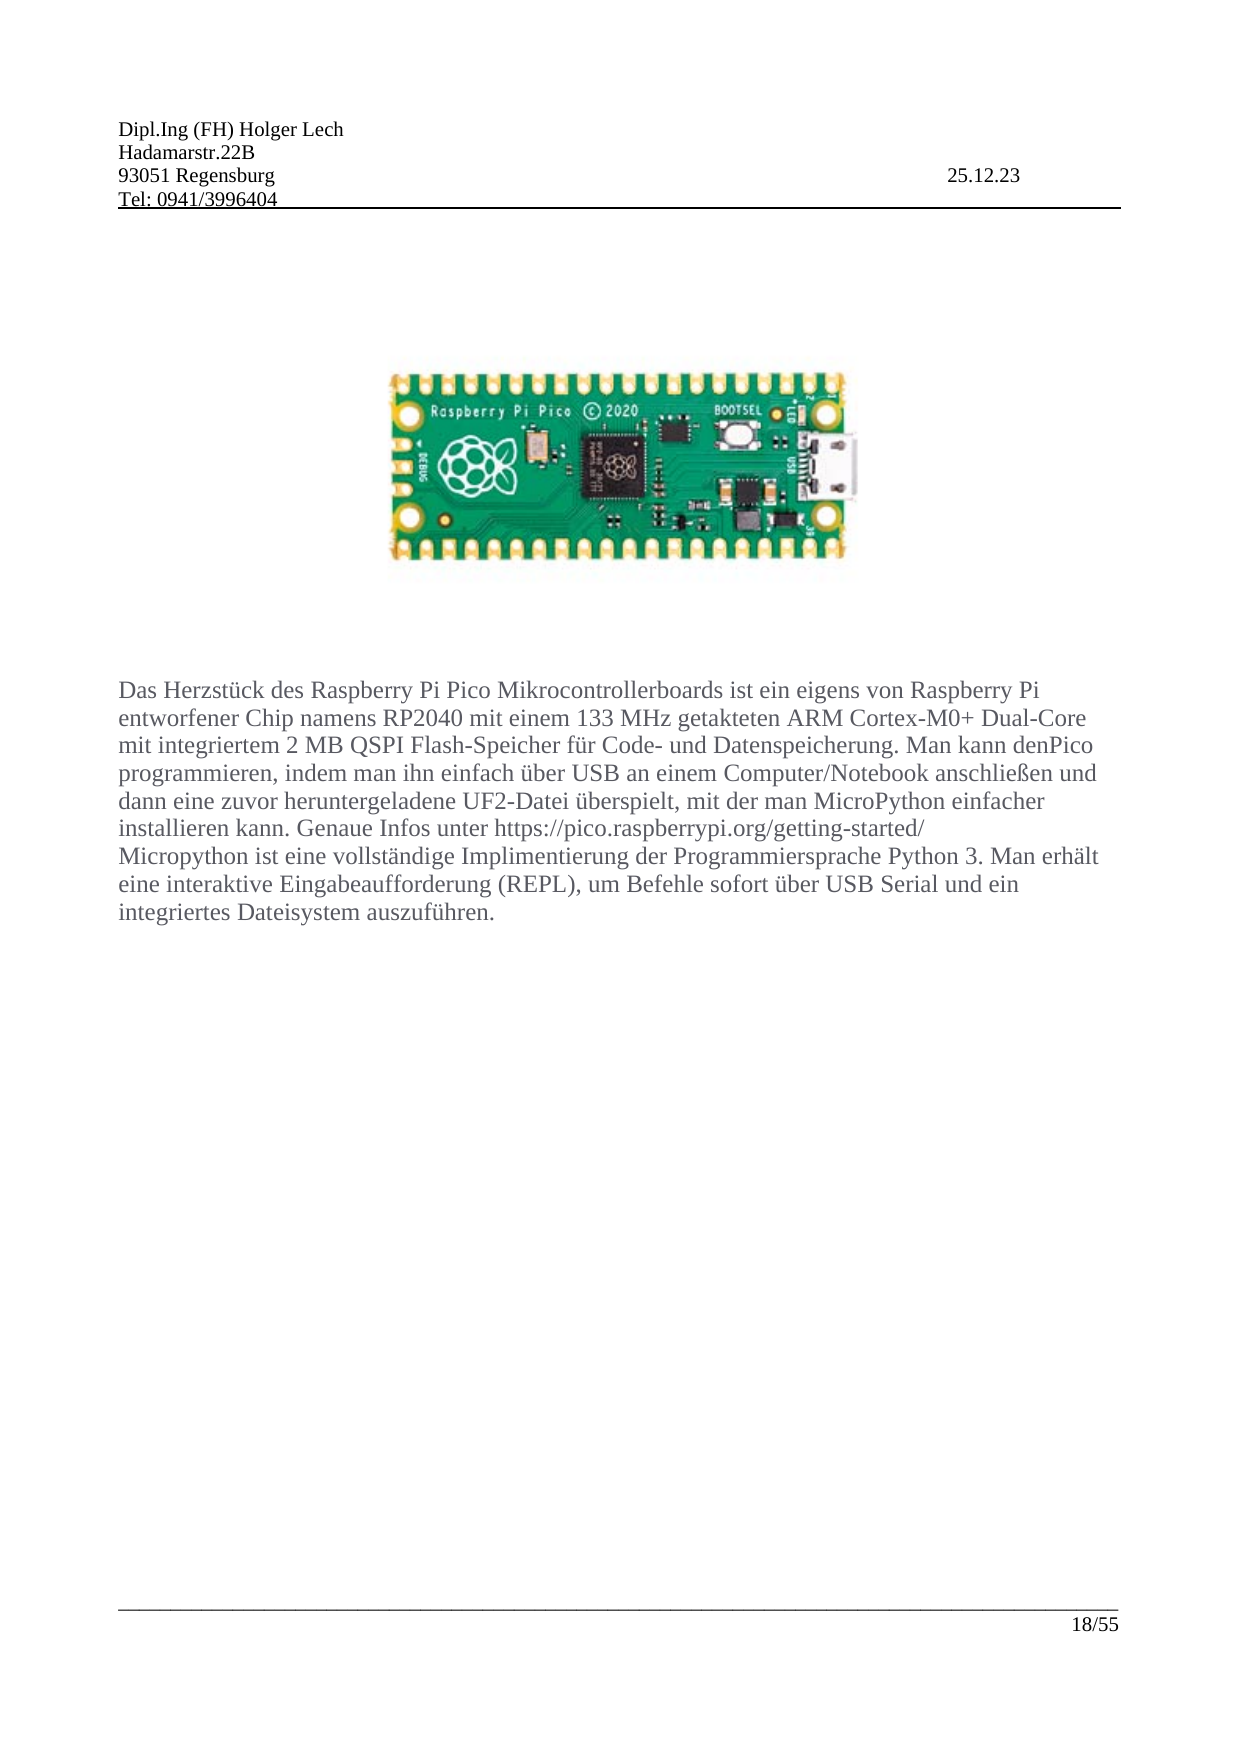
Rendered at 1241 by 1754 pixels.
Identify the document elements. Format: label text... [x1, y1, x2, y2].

picture [288, 240, 952, 676]
text Das Herzstück des Raspberry Pi Pico Mikrocontrollerboards ist ein eigens von Raspberry Pi entworfener Chip namens RP2040 mit einem 133 MHz getakteten ARM Cortex-M0+ Dual-Core mit integriertem 2 MB QSPI Flash-Speicher für Code- und Datenspeicherung. Man kann denPico programmieren, indem man ihn einfach über USB an einem Computer/Notebook anschließen und dann eine zuvor heruntergeladene UF2-Datei überspielt, mit der man MicroPython einfacher installieren kann. Genaue Infos unter https://pico.raspberrypi.org/getting-started/ Micropython ist eine vollständige Implimentierung der Programmiersprache Python 3. Man erhält eine interaktive Eingabeaufforderung (REPL), um Befehle sofort über USB Serial und ein integriertes Dateisystem auszuführen. [118, 676, 1122, 925]
